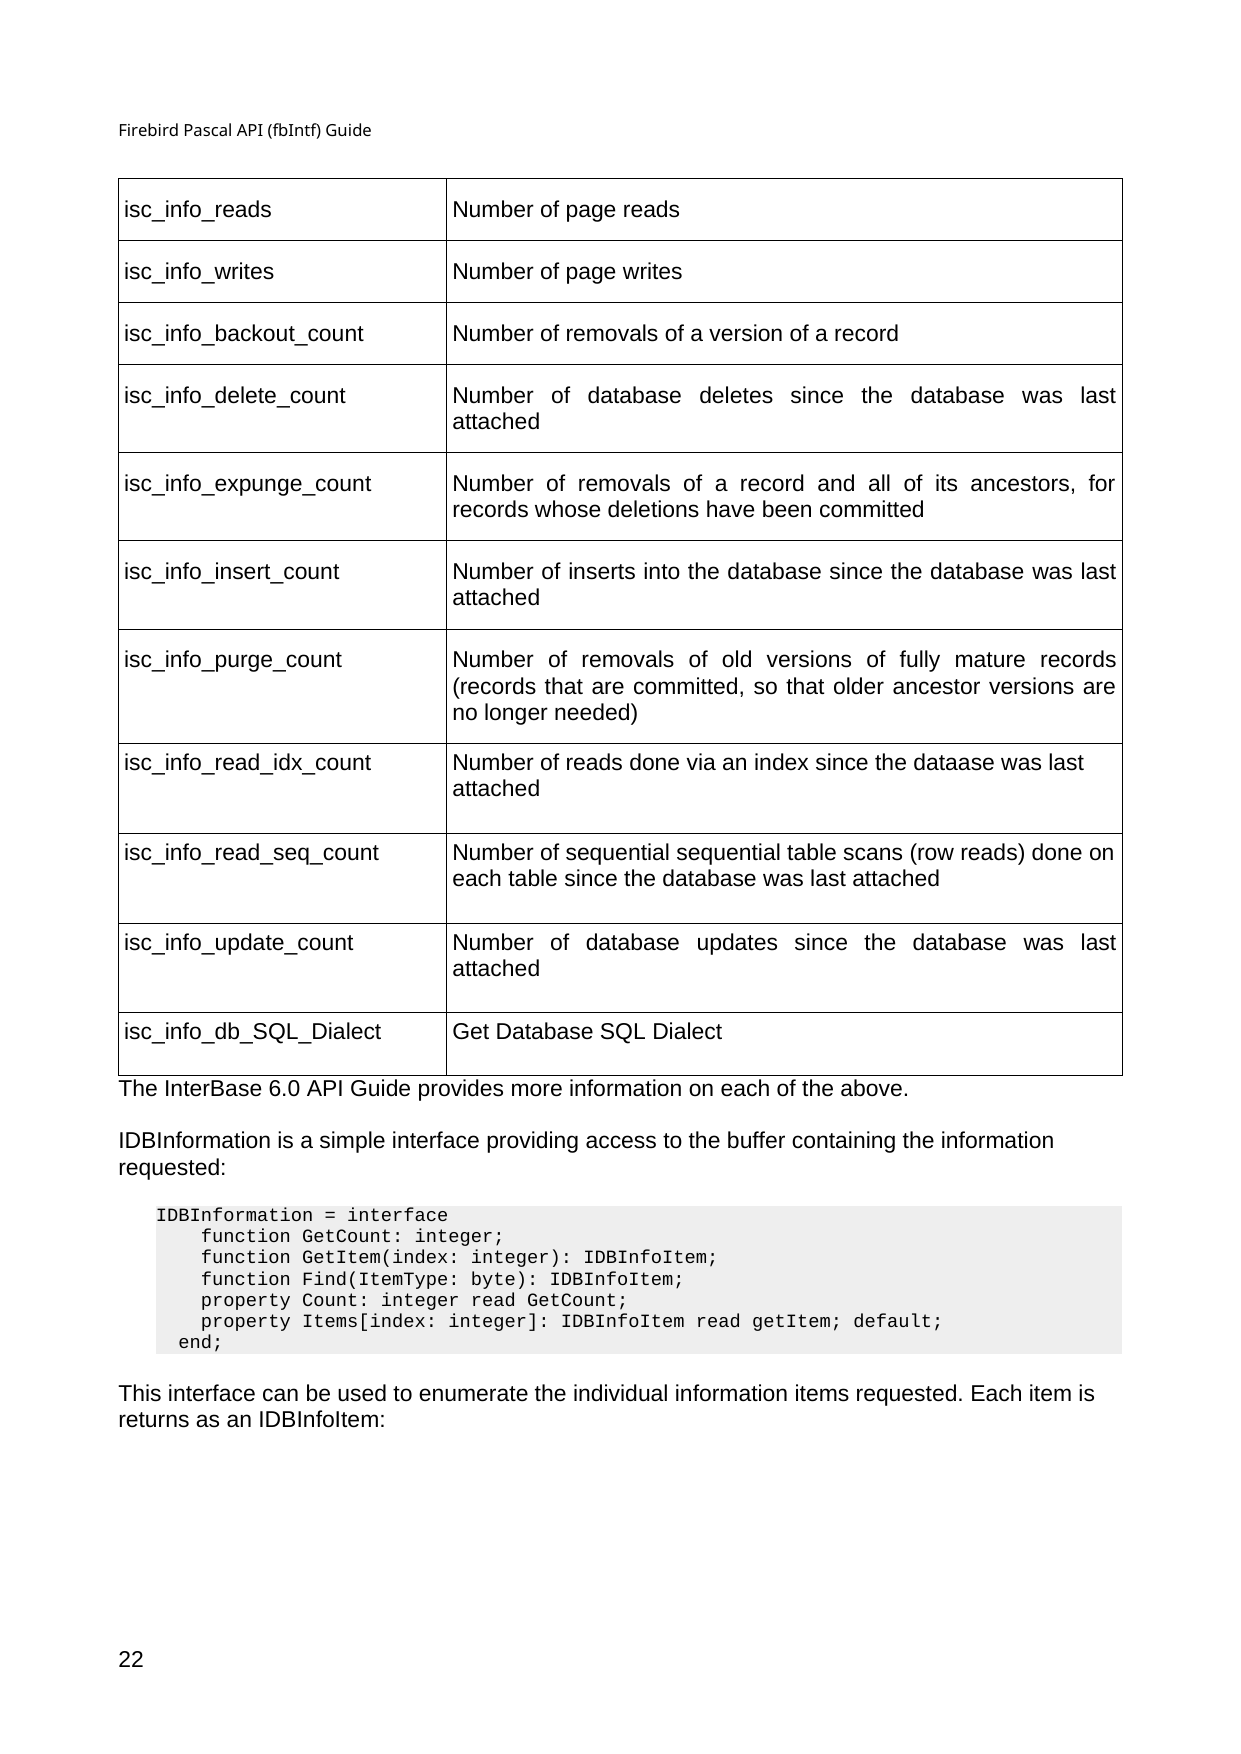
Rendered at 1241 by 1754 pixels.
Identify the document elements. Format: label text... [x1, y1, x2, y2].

table_cell isc_info_delete_count [119, 365, 446, 452]
table_cell Number of removals of old versions of fully mature records (records that are committed, so that older ancestor versions are no longer needed) [447, 630, 1122, 743]
table_cell Number of page reads [447, 179, 1122, 240]
text property Count: integer read GetCount; [156, 1291, 1122, 1312]
table_cell isc_info_expunge_count [119, 453, 446, 540]
table_cell isc_info_insert_count [119, 541, 446, 628]
table_cell Number of sequential sequential table scans (row reads) done on each table since the database was last attached [447, 834, 1122, 923]
table_cell Number of removals of a version of a record [447, 303, 1122, 364]
text The InterBase 6.0 API Guide provides more information on each of the above. [118, 1076, 1122, 1102]
table_cell isc_info_purge_count [119, 630, 446, 743]
table_cell Number of reads done via an index since the dataase was last attached [447, 744, 1122, 833]
table_cell isc_info_writes [119, 241, 446, 302]
table_cell isc_info_backout_count [119, 303, 446, 364]
table_cell Number of database updates since the database was last attached [447, 924, 1122, 1012]
table_cell Number of page writes [447, 241, 1122, 302]
table_cell Get Database SQL Dialect [447, 1013, 1122, 1075]
text IDBInformation is a simple interface providing access to the buffer containing the information requested: [118, 1127, 1122, 1180]
text property Items[index: integer]: IDBInfoItem read getItem; default; [156, 1312, 1122, 1333]
text This interface can be used to enumerate the individual information items requested. Each item is returns as an IDBInfoItem: [118, 1380, 1122, 1432]
text function GetItem(index: integer): IDBInfoItem; [156, 1248, 1122, 1269]
table_cell isc_info_db_SQL_Dialect [119, 1013, 446, 1075]
table_cell Number of inserts into the database since the database was last attached [447, 541, 1122, 628]
text function Find(ItemType: byte): IDBInfoItem; [156, 1269, 1122, 1291]
text IDBInformation = interface [156, 1206, 1122, 1227]
text function GetCount: integer; [156, 1227, 1122, 1248]
table_cell Number of database deletes since the database was last attached [447, 365, 1122, 452]
table_cell isc_info_read_idx_count [119, 744, 446, 833]
table_cell isc_info_update_count [119, 924, 446, 1012]
text end; [156, 1333, 1122, 1354]
table_cell Number of removals of a record and all of its ancestors, for records whose deletions have been committed [447, 453, 1122, 540]
table_cell isc_info_read_seq_count [119, 834, 446, 923]
table_cell isc_info_reads [119, 179, 446, 240]
